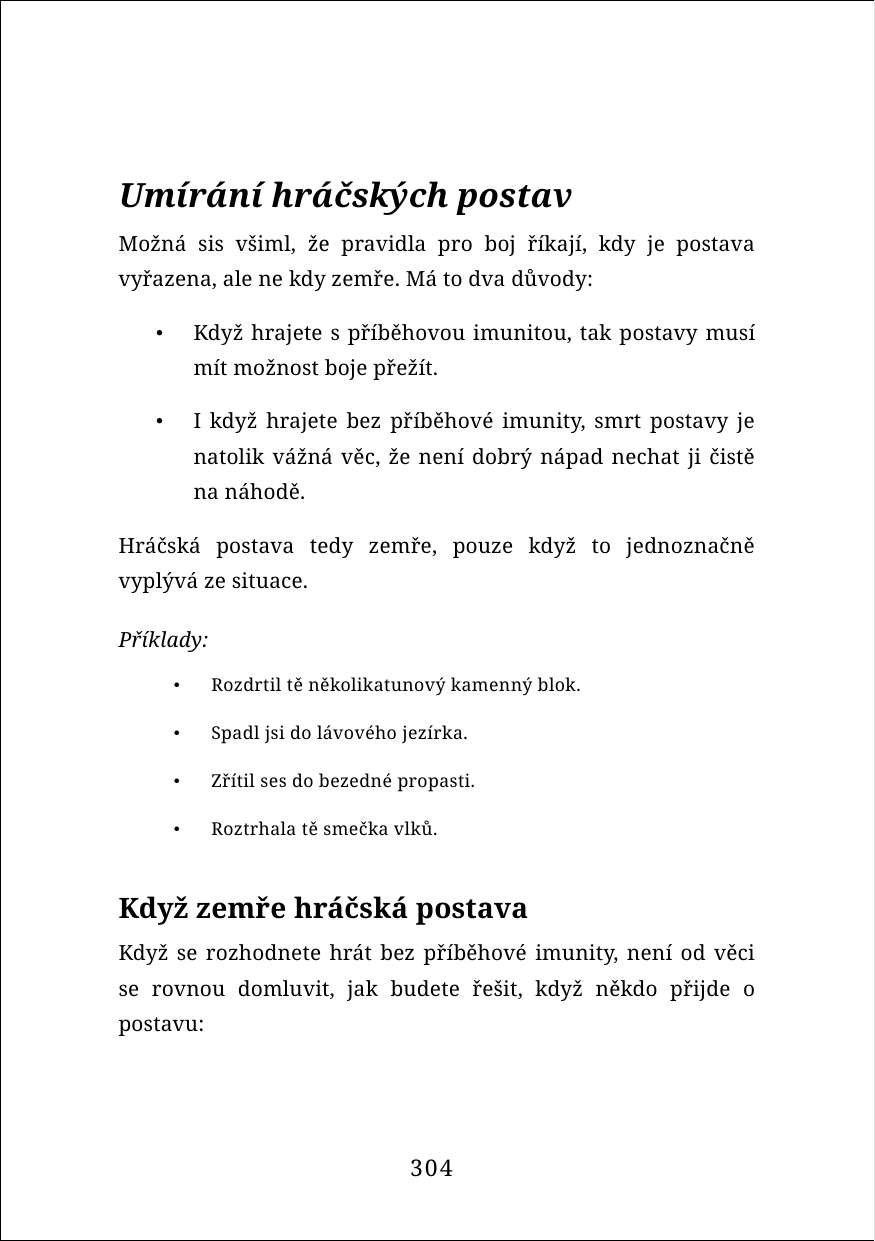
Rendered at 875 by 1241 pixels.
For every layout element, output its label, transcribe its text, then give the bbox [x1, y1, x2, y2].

subtitle Když zemře hráčská postava [118, 888, 756, 926]
list Roztrhala tě smečka vlků. [173, 816, 756, 841]
text Příklady: [118, 625, 756, 654]
text Možná sis všiml, že pravidla pro boj říkají, kdy je postava vyřazena, ale ne kdy zemře. Má to dva důvody: [118, 229, 756, 293]
subtitle Umírání hráčských postav [118, 172, 756, 217]
list Zřítil ses do bezedné propasti. [173, 768, 756, 793]
list I když hrajete bez příběhové imunity, smrt postavy je natolik vážná věc, že není dobrý nápad nechat ji čistě na náhodě. [156, 406, 756, 506]
text Hráčská postava tedy zemře, pouze když to jednoznačně vyplývá ze situace. [118, 531, 756, 595]
text Když se rozhodnete hrát bez příběhové imunity, není od věci se rovnou domluvit, jak budete řešit, když někdo přijde o postavu: [118, 938, 756, 1038]
list Když hrajete s příběhovou imunitou, tak postavy musí mít možnost boje přežít. [156, 318, 756, 382]
list Rozdrtil tě několikatunový kamenný blok. [173, 673, 756, 697]
list Spadl jsi do lávového jezírka. [173, 721, 756, 745]
